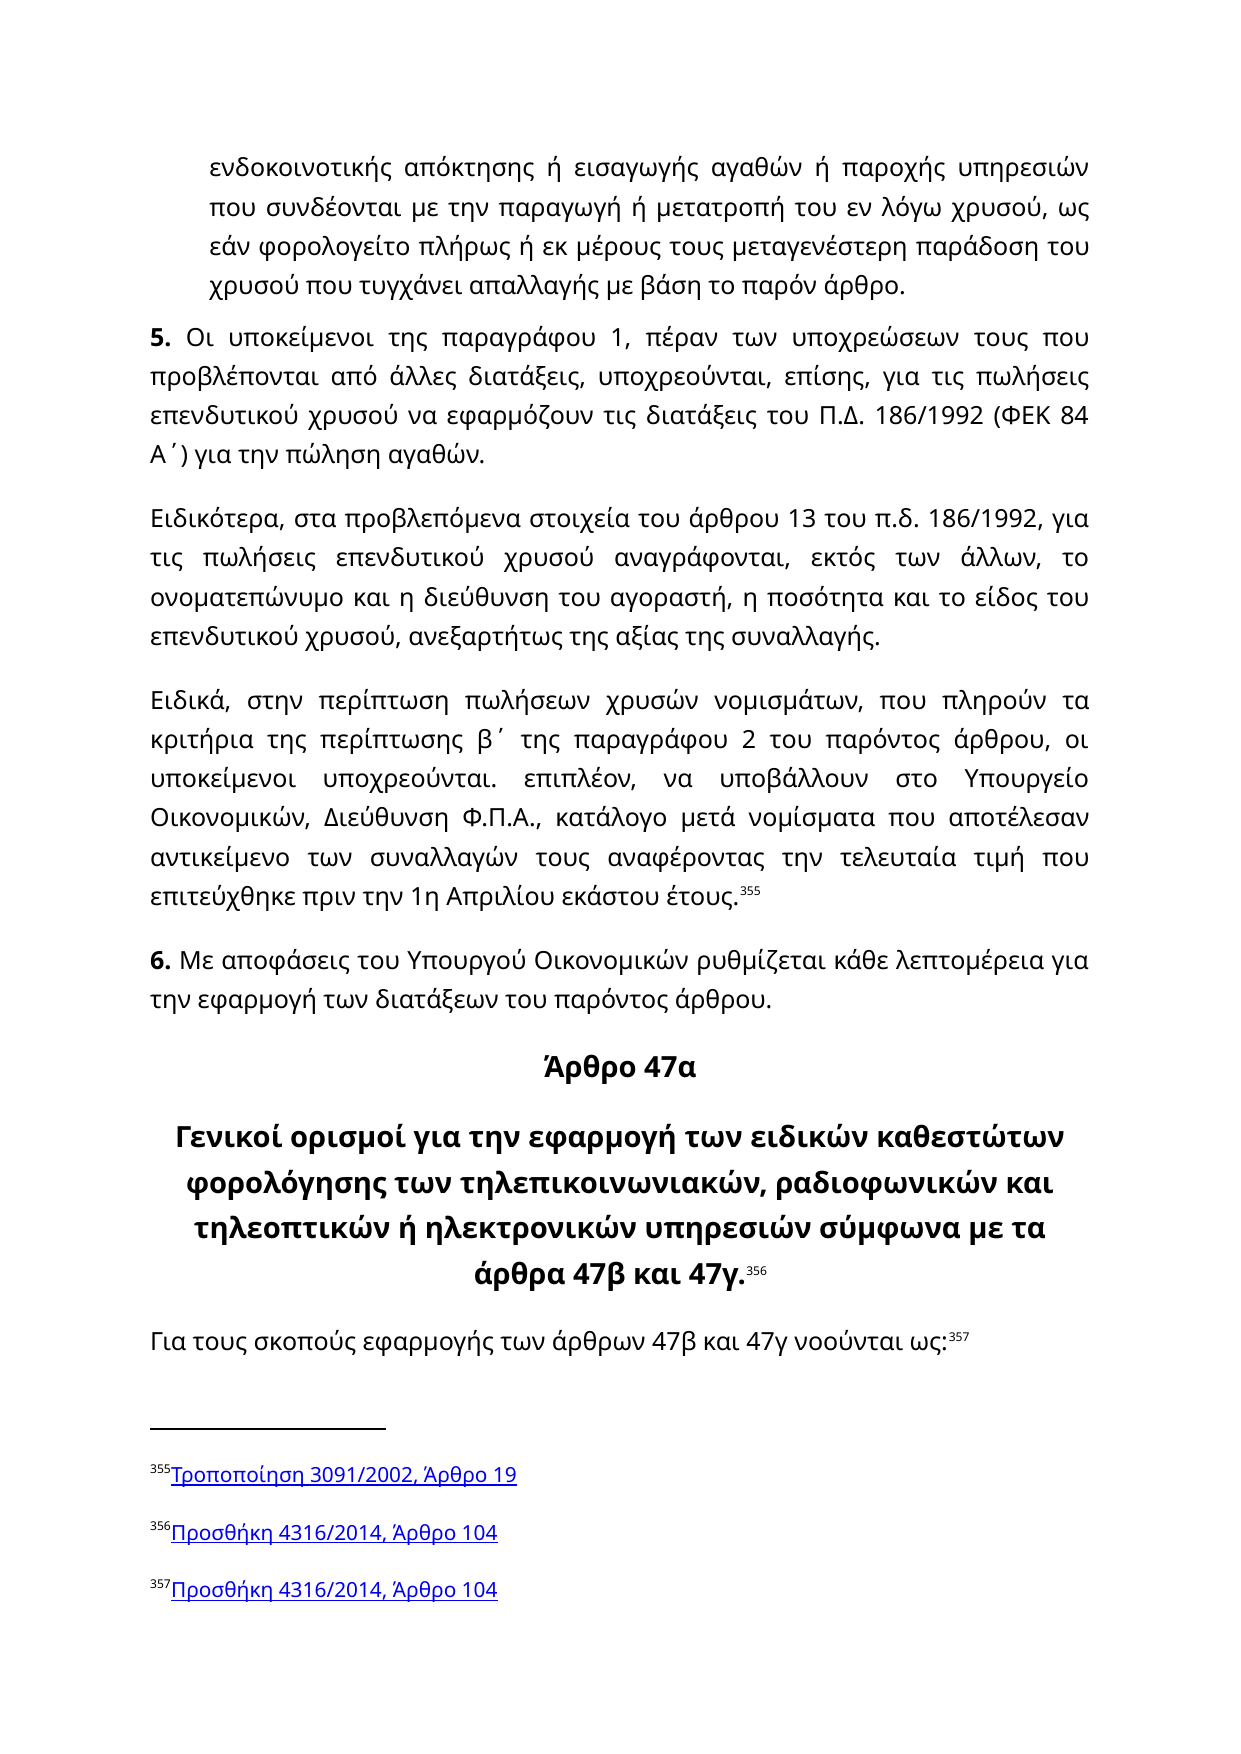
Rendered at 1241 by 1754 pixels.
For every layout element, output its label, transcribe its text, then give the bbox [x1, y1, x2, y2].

list ενδοκοινοτικής απόκτησης ή εισαγωγής αγαθών ή παροχής υπηρεσιών που συνδέονται με την παραγωγή ή μετατροπή του εν λόγω χρυσού, ως εάν φορολογείτο πλήρως ή εκ μέρους τους μεταγενέστερη παράδοση του χρυσού που τυγχάνει απαλλαγής με βάση το παρόν άρθρο. [150, 150, 1090, 302]
text Ειδικά, στην περίπτωση πωλήσεων χρυσών νομισμάτων, που πληρούν τα κριτήρια της περίπτωσης β΄ της παραγράφου 2 του παρόντος άρθρου, οι υποκείμενοι υποχρεούνται. επιπλέον, να υποβάλλουν στο Υπουργείο Οικονομικών, Διεύθυνση Φ.Π.Α., κατάλογο μετά νομίσματα που αποτέλεσαν αντικείμενο των συναλλαγών τους αναφέροντας την τελευταία τιμή που επιτεύχθηκε πριν την 1η Απριλίου εκάστου έτους. [150, 682, 1090, 912]
text Τροποποίηση 3091/2002, Άρθρο 19 [150, 1460, 1090, 1489]
subtitle Άρθρο 47α [150, 1046, 1090, 1086]
text 6. Με αποφάσεις του Υπουργού Οικονομικών ρυθμίζεται κάθε λεπτομέρεια για την εφαρμογή των διατάξεων του παρόντος άρθρου. [150, 942, 1090, 1016]
text Ειδικότερα, στα προβλεπόμενα στοιχεία του άρθρου 13 του π.δ. 186/1992, για τις πωλήσεις επενδυτικού χρυσού αναγράφονται, εκτός των άλλων, το ονοματεπώνυμο και η διεύθυνση του αγοραστή, η ποσότητα και το είδος του επενδυτικού χρυσού, ανεξαρτήτως της αξίας της συναλλαγής. [150, 501, 1090, 652]
text Για τους σκοπούς εφαρμογής των άρθρων 47β και 47γ νοούνται ως: [150, 1324, 1090, 1358]
text 5. Οι υποκείμενοι της παραγράφου 1, πέραν των υποχρεώσεων τους που προβλέπονται από άλλες διατάξεις, υποχρεούνται, επίσης, για τις πωλήσεις επενδυτικού χρυσού να εφαρμόζουν τις διατάξεις του Π.Δ. 186/1992 (ΦΕΚ 84 Α΄) για την πώληση αγαθών. [150, 319, 1090, 471]
text Προσθήκη 4316/2014, Άρθρο 104 [150, 1576, 1090, 1604]
subtitle Γενικοί ορισμοί για την εφαρμογή των ειδικών καθεστώτων φορολόγησης των τηλεπικοινωνιακών, ραδιοφωνικών και τηλεοπτικών ή ηλεκτρονικών υπηρεσιών σύμφωνα με τα άρθρα 47β και 47γ. [150, 1116, 1090, 1293]
text Προσθήκη 4316/2014, Άρθρο 104 [150, 1518, 1090, 1546]
